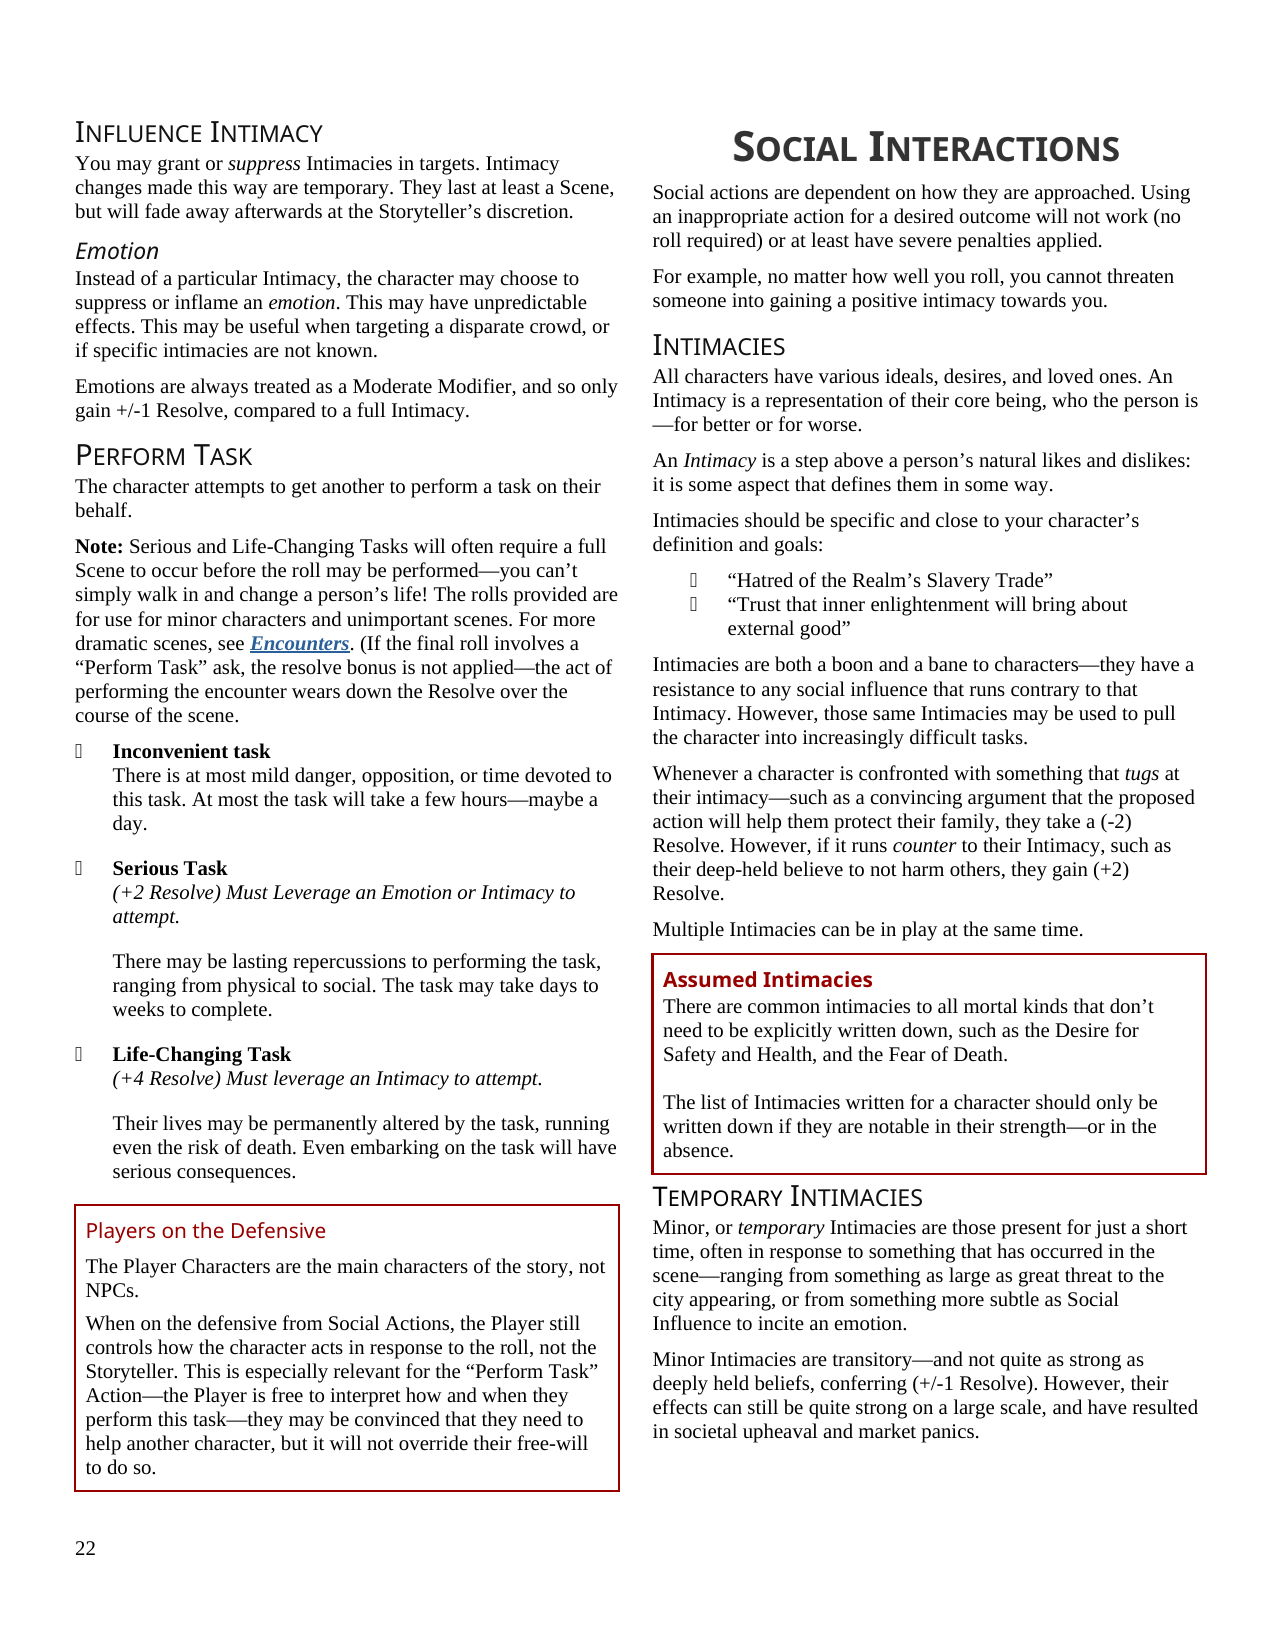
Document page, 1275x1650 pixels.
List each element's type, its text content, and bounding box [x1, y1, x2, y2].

subtitle Emotion [75, 235, 622, 266]
subtitle Perform Task [75, 434, 622, 474]
text You may grant or suppress Intimacies in targets. Intimacy changes made this way are temporary. They last at least a Scene, but will fade away afterwards at the Storyteller’s discretion. [75, 151, 622, 223]
subtitle Intimacies [652, 324, 1200, 364]
text Whenever a character is confronted with something that tugs at their intimacy—such as a convincing argument that the proposed action will help them protect their family, they take a (-2) Resolve. However, if it runs counter to their Intimacy, such as their deep-held believe to not harm others, they gain (+2) Resolve. [652, 761, 1200, 905]
text Intimacies should be specific and close to your character’s definition and goals: [652, 508, 1200, 556]
text The character attempts to get another to perform a task on their behalf. [75, 474, 622, 522]
list Inconvenient task There is at most mild danger, opposition, or time devoted to this task. At most the task will take a few hours—maybe a day. [75, 739, 622, 835]
subtitle Temporary Intimacies [652, 1175, 1200, 1214]
text Note: Serious and Life-Changing Tasks will often require a full Scene to occur before the roll may be performed—you can’t simply walk in and change a person’s life! The rolls provided are for use for minor characters and unimportant scenes. For more dramatic scenes, see Encounters. (If the final roll involves a “Perform Task” ask, the resolve bonus is not applied—the act of performing the encounter wears down the Resolve over the course of the scene. [75, 534, 622, 727]
text Intimacies are both a boon and a bane to characters—they have a resistance to any social influence that runs contrary to that Intimacy. However, those same Intimacies may be used to pull the character into increasingly difficult tasks. [652, 652, 1200, 749]
text An Intimacy is a step above a person’s natural likes and dislikes: it is some aspect that defines them in some way. [652, 448, 1200, 496]
text Multiple Intimacies can be in play at the same time. [652, 917, 1200, 941]
text Social actions are dependent on how they are approached. Using an inappropriate action for a desired outcome will not work (no roll required) or at least have severe penalties applied. [652, 180, 1200, 252]
text All characters have various ideals, desires, and loved ones. An Intimacy is a representation of their core being, who the person is—for better or for worse. [652, 364, 1200, 436]
text For example, no matter how well you roll, you cannot threaten someone into gaining a positive intimacy towards you. [652, 264, 1200, 312]
text Minor Intimacies are transitory—and not quite as strong as deeply held beliefs, conferring (+/-1 Resolve). However, their effects can still be quite strong on a large scale, and have resulted in societal upheaval and market panics. [652, 1347, 1200, 1443]
text Emotions are always treated as a Moderate Modifier, and so only gain +/-1 Resolve, compared to a full Intimacy. [75, 374, 622, 422]
subtitle Social Interactions [652, 117, 1200, 174]
text Instead of a particular Intimacy, the character may choose to suppress or inflame an emotion. This may have unpredictable effects. This may be useful when targeting a disparate crowd, or if specific intimacies are not known. [75, 266, 622, 362]
subtitle Influence Intimacy [75, 111, 622, 151]
table_header Players on the Defensive The Player Characters are the main characters of the story, not NPCs. When on the defensive from Social Actions, the Player still controls how the character acts in response to the roll, not the Storyteller. This is especially relevant for the “Perform Task” Action—the Player is free to interpret how and when they perform this task—they may be convinced that they need to help another character, but it will not override their free-will to do so. [76, 1206, 618, 1490]
list “Hatred of the Realm’s Slavery Trade” [690, 568, 1200, 592]
table_header Assumed Intimacies There are common intimacies to all mortal kinds that don’t need to be explicitly written down, such as the Desire for Safety and Health, and the Fear of Death. The list of Intimacies written for a character should only be written down if they are notable in their strength—or in the absence. [654, 955, 1205, 1173]
list There may be lasting repercussions to performing the task, ranging from physical to social. The task may take days to weeks to complete. [75, 949, 622, 1021]
list “Trust that inner enlightenment will bring about external good” [690, 592, 1200, 640]
list Their lives may be permanently altered by the task, running even the risk of death. Even embarking on the task will have serious consequences. [75, 1111, 622, 1183]
list Serious Task (+2 Resolve) Must Leverage an Emotion or Intimacy to attempt. [75, 856, 622, 928]
text Minor, or temporary Intimacies are those present for just a short time, often in response to something that has occurred in the scene—ranging from something as large as great threat to the city appearing, or from something more subtle as Social Influence to incite an emotion. [652, 1214, 1200, 1335]
list Life-Changing Task (+4 Resolve) Must leverage an Intimacy to attempt. [75, 1042, 622, 1090]
